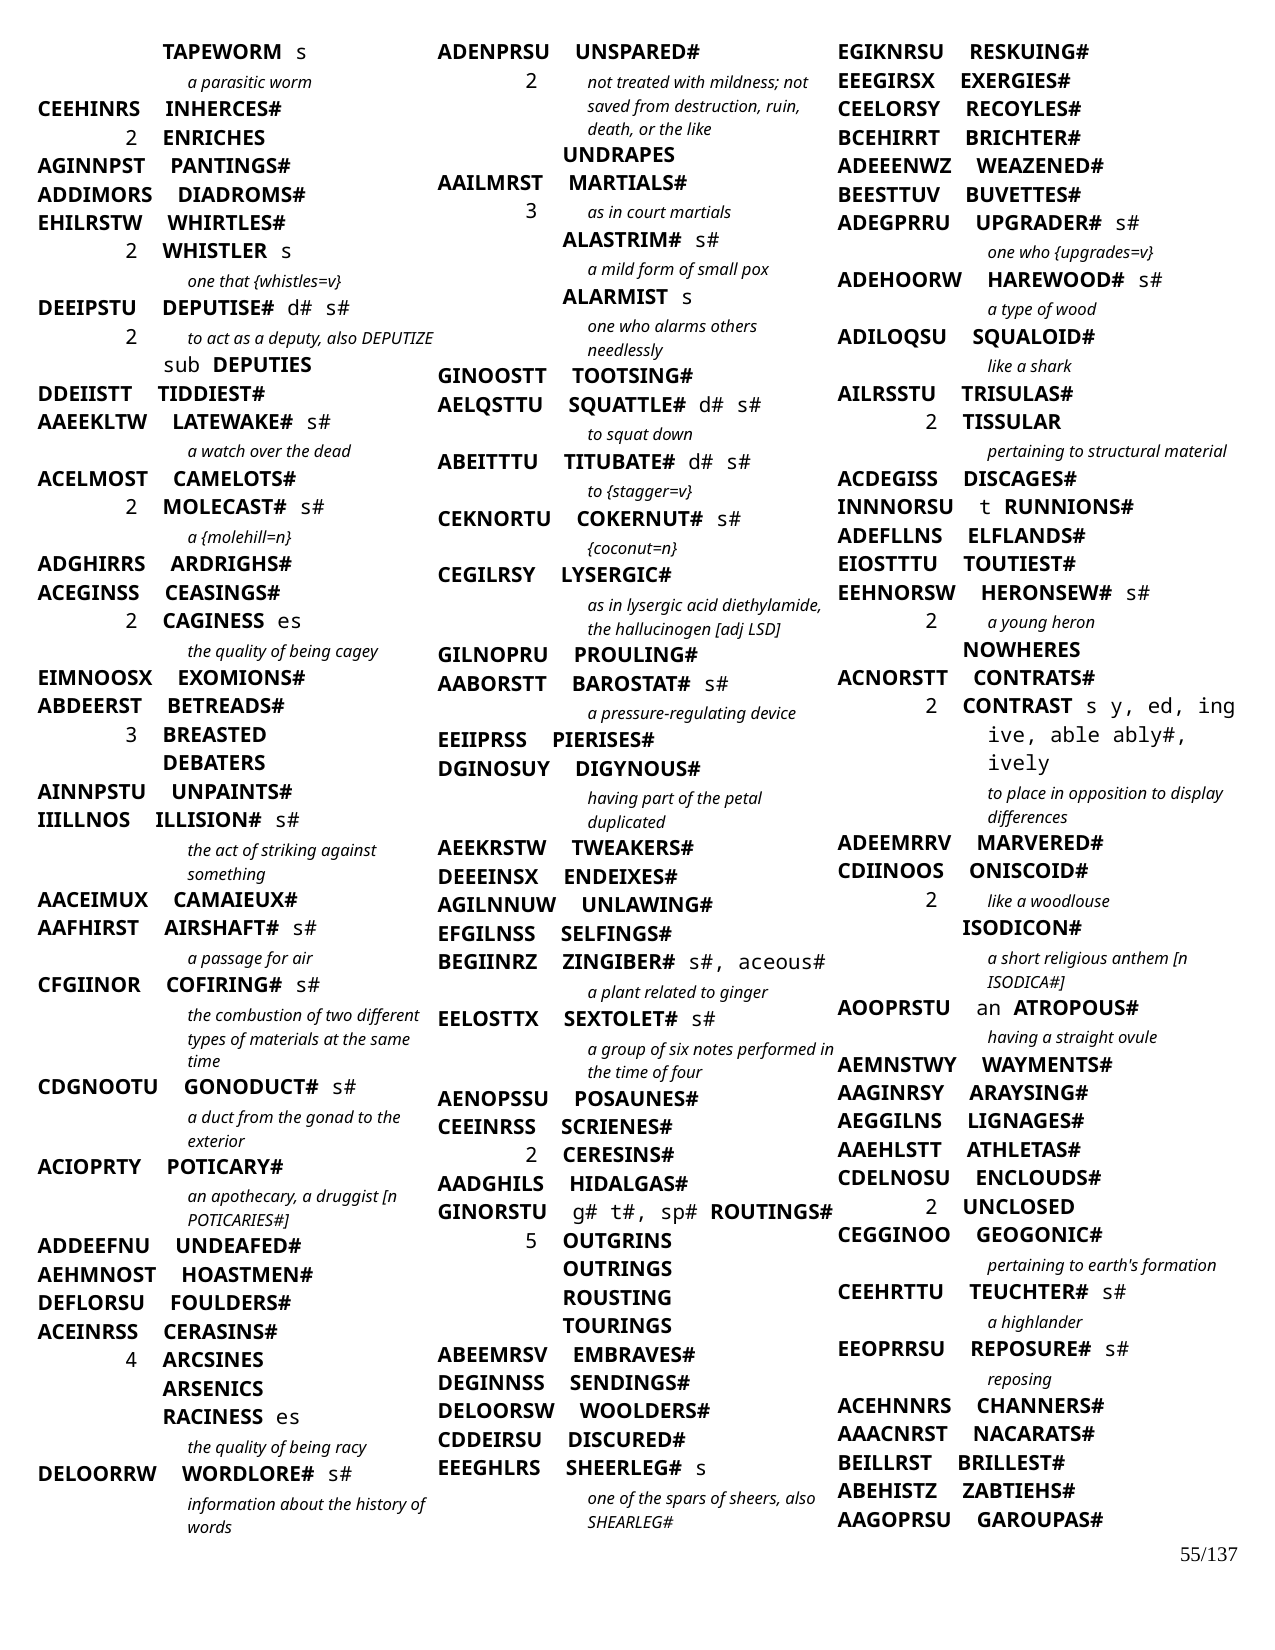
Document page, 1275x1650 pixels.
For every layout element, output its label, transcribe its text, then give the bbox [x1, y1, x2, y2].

text 2 to act as a deputy, also DEPUTIZE [37, 322, 437, 350]
text ADDIMORS DIADROMS# [37, 180, 437, 208]
text 3 as in court martials [437, 197, 837, 225]
text AGINNPST PANTINGS# [37, 151, 437, 180]
text AAACNRST NACARATS# [837, 1419, 1237, 1448]
text a short religious anthem [n ISODICA#] [837, 942, 1237, 993]
text a pressure-regulating device [437, 697, 837, 726]
text a {molehill=n} [37, 521, 437, 549]
text a passage for air [37, 942, 437, 970]
text CFGIINOR COFIRING# s# [37, 970, 437, 999]
text 2 MOLECAST# s# [37, 492, 437, 521]
text AEEKRSTW TWEAKERS# [437, 833, 837, 862]
text AOOPRSTU an ATROPOUS# [837, 993, 1237, 1021]
text the combustion of two different types of materials at the same time [37, 999, 437, 1072]
text EEEGIRSX EXERGIES# [837, 66, 1237, 94]
text AINNPSTU UNPAINTS# [37, 777, 437, 805]
text ACELMOST CAMELOTS# [37, 464, 437, 492]
text RACINESS es [37, 1402, 437, 1431]
text INNNORSU t RUNNIONS# [837, 492, 1237, 521]
text ADEEMRRV MARVERED# [837, 828, 1237, 856]
text BEILLRST BRILLEST# [837, 1448, 1237, 1476]
text ADILOQSU SQUALOID# [837, 322, 1237, 350]
text AAEEKLTW LATEWAKE# s# [37, 407, 437, 436]
text ISODICON# [837, 913, 1237, 942]
text CEKNORTU COKERNUT# s# [437, 504, 837, 532]
text DEEEINSX ENDEIXES# [437, 862, 837, 890]
text GINOOSTT TOOTSING# [437, 362, 837, 390]
text one who {upgrades=v} [837, 237, 1237, 265]
text CEEINRSS SCRIENES# [437, 1112, 837, 1141]
text EEOPRRSU REPOSURE# s# [837, 1334, 1237, 1363]
text a group of six notes performed in the time of four [437, 1033, 837, 1084]
text TOURINGS [437, 1311, 837, 1340]
text DEBATERS [37, 748, 437, 777]
text {coconut=n} [437, 532, 837, 561]
text GINORSTU g# t#, sp# ROUTINGS# [437, 1197, 837, 1226]
text GILNOPRU PROULING# [437, 640, 837, 669]
text ADEGPRRU UPGRADER# s# [837, 208, 1237, 237]
text 2 CERESINS# [437, 1141, 837, 1169]
text as in lysergic acid diethylamide, the hallucinogen [adj LSD] [437, 589, 837, 640]
text information about the history of words [37, 1488, 437, 1539]
text AGILNNUW UNLAWING# [437, 890, 837, 919]
text DGINOSUY DIGYNOUS# [437, 754, 837, 782]
text AAGINRSY ARAYSING# [837, 1078, 1237, 1107]
text ADGHIRRS ARDRIGHS# [37, 549, 437, 578]
text ABEHISTZ ZABTIEHS# [837, 1476, 1237, 1505]
text EGIKNRSU RESKUING# [837, 37, 1237, 66]
text pertaining to structural material [837, 436, 1237, 464]
text ADEEENWZ WEAZENED# [837, 151, 1237, 180]
text a plant related to ginger [437, 976, 837, 1004]
text EIMNOOSX EXOMIONS# [37, 663, 437, 692]
text ALASTRIM# s# [437, 225, 837, 253]
text EEIIPRSS PIERISES# [437, 726, 837, 754]
text having part of the petal duplicated [437, 782, 837, 833]
text reposing [837, 1363, 1237, 1391]
text EIOSTTTU TOUTIEST# [837, 549, 1237, 578]
text 5 OUTGRINS [437, 1226, 837, 1254]
text ACDEGISS DISCAGES# [837, 464, 1237, 492]
text 2 like a woodlouse [837, 885, 1237, 913]
text pertaining to earth's formation [837, 1249, 1237, 1277]
text UNDRAPES [437, 140, 837, 168]
text to place in opposition to display differences [837, 777, 1237, 828]
text AILRSSTU TRISULAS# [837, 379, 1237, 407]
text a duct from the gonad to the exterior [37, 1101, 437, 1152]
text ACEGINSS CEASINGS# [37, 578, 437, 606]
text a parasitic worm [37, 66, 437, 94]
text EFGILNSS SELFINGS# [437, 919, 837, 947]
text ABEITTTU TITUBATE# d# s# [437, 447, 837, 475]
text to {stagger=v} [437, 475, 837, 504]
text 2 CONTRAST s y, ed, ing ive, able ably#, ively [837, 692, 1237, 777]
text a highlander [837, 1306, 1237, 1334]
text CDGNOOTU GONODUCT# s# [37, 1072, 437, 1101]
text AADGHILS HIDALGAS# [437, 1169, 837, 1197]
text ABEEMRSV EMBRAVES# [437, 1340, 837, 1368]
text AABORSTT BAROSTAT# s# [437, 669, 837, 697]
text DDEIISTT TIDDIEST# [37, 379, 437, 407]
text the act of striking against something [37, 834, 437, 885]
text to squat down [437, 418, 837, 447]
text CDELNOSU ENCLOUDS# [837, 1163, 1237, 1192]
text BCEHIRRT BRICHTER# [837, 123, 1237, 151]
text EELOSTTX SEXTOLET# s# [437, 1004, 837, 1033]
text DEEIPSTU DEPUTISE# d# s# [37, 293, 437, 322]
text CEEHRTTU TEUCHTER# s# [837, 1277, 1237, 1306]
text CEEHINRS INHERCES# [37, 94, 437, 123]
text ACNORSTT CONTRATS# [837, 663, 1237, 692]
text CEGILRSY LYSERGIC# [437, 561, 837, 589]
text 2 TISSULAR [837, 407, 1237, 436]
text sub DEPUTIES [37, 350, 437, 379]
text EHILRSTW WHIRTLES# [37, 208, 437, 237]
text CDDEIRSU DISCURED# [437, 1425, 837, 1453]
text DEFLORSU FOULDERS# [37, 1288, 437, 1317]
text DELOORRW WORDLORE# s# [37, 1459, 437, 1488]
text DELOORSW WOOLDERS# [437, 1397, 837, 1425]
text AENOPSSU POSAUNES# [437, 1084, 837, 1112]
text having a straight ovule [837, 1021, 1237, 1050]
text AAFHIRST AIRSHAFT# s# [37, 913, 437, 942]
text 2 UNCLOSED [837, 1192, 1237, 1220]
text ROUSTING [437, 1283, 837, 1311]
text a type of wood [837, 293, 1237, 322]
text ADEFLLNS ELFLANDS# [837, 521, 1237, 549]
text TAPEWORM s [37, 37, 437, 66]
text AELQSTTU SQUATTLE# d# s# [437, 390, 837, 418]
text 4 ARCSINES [37, 1345, 437, 1374]
text AAEHLSTT ATHLETAS# [837, 1135, 1237, 1163]
text AEMNSTWY WAYMENTS# [837, 1050, 1237, 1078]
text IIILLNOS ILLISION# s# [37, 805, 437, 834]
text ARSENICS [37, 1374, 437, 1402]
text 2 a young heron [837, 606, 1237, 635]
text like a shark [837, 350, 1237, 379]
text ADEHOORW HAREWOOD# s# [837, 265, 1237, 293]
text ABDEERST BETREADS# [37, 692, 437, 720]
text DEGINNSS SENDINGS# [437, 1368, 837, 1397]
text CDIINOOS ONISCOID# [837, 856, 1237, 885]
text ADENPRSU UNSPARED# [437, 37, 837, 66]
text the quality of being cagey [37, 635, 437, 663]
text CEGGINOO GEOGONIC# [837, 1220, 1237, 1249]
text NOWHERES [837, 635, 1237, 663]
text AAILMRST MARTIALS# [437, 168, 837, 197]
text ACEINRSS CERASINS# [37, 1317, 437, 1345]
text AACEIMUX CAMAIEUX# [37, 885, 437, 913]
text a mild form of small pox [437, 253, 837, 282]
text 2 WHISTLER s [37, 237, 437, 265]
text OUTRINGS [437, 1254, 837, 1283]
text a watch over the dead [37, 436, 437, 464]
text BEGIINRZ ZINGIBER# s#, aceous# [437, 947, 837, 976]
text one that {whistles=v} [37, 265, 437, 293]
text one who alarms others needlessly [437, 310, 837, 362]
text 2 not treated with mildness; not saved from destruction, ruin, death, or the like [437, 66, 837, 140]
text the quality of being racy [37, 1431, 437, 1459]
text one of the spars of sheers, also SHEARLEG# [437, 1482, 837, 1533]
text CEELORSY RECOYLES# [837, 94, 1237, 123]
text 2 CAGINESS es [37, 606, 437, 635]
text EEEGHLRS SHEERLEG# s [437, 1453, 837, 1482]
text ACEHNNRS CHANNERS# [837, 1391, 1237, 1419]
text ACIOPRTY POTICARY# [37, 1152, 437, 1181]
text ADDEEFNU UNDEAFED# [37, 1232, 437, 1260]
text AEHMNOST HOASTMEN# [37, 1260, 437, 1288]
text an apothecary, a druggist [n POTICARIES#] [37, 1181, 437, 1232]
text BEESTTUV BUVETTES# [837, 180, 1237, 208]
text 2 ENRICHES [37, 123, 437, 151]
text EEHNORSW HERONSEW# s# [837, 578, 1237, 606]
text AAGOPRSU GAROUPAS# [837, 1505, 1237, 1533]
text ALARMIST s [437, 282, 837, 310]
text AEGGILNS LIGNAGES# [837, 1107, 1237, 1135]
text 3 BREASTED [37, 720, 437, 748]
